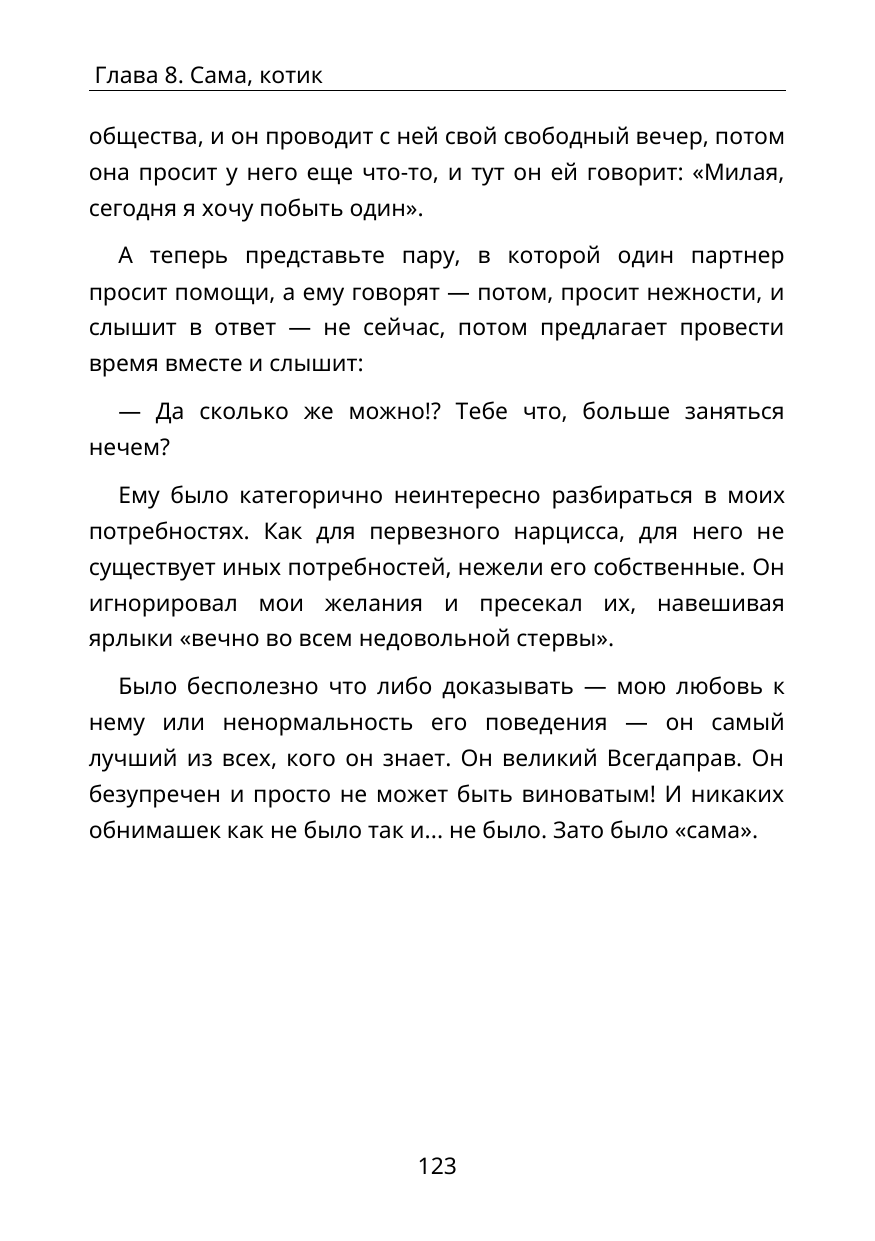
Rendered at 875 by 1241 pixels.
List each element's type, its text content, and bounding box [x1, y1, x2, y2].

text — Да сколько же можно!? Тебе что, больше заняться нечем? [88, 395, 786, 462]
text А теперь представьте пару, в которой один партнер просит помощи, а ему говорят — потом, просит нежности, и слышит в ответ — не сейчас, потом предлагает провести время вместе и слышит: [88, 239, 786, 378]
text Ему было категорично неинтересно разбираться в моих потребностях. Как для первезного нарцисса, для него не существует иных потребностей, нежели его собственные. Он игнорировал мои желания и пресекал их, навешивая ярлыки «вечно во всем недовольной стервы». [88, 479, 786, 654]
text общества, и он проводит с ней свой свободный вечер, потом она просит у него еще что-то, и тут он ей говорит: «Милая, сегодня я хочу побыть один». [88, 120, 786, 223]
text Было бесполезно что либо доказывать — мою любовь к нему или ненормальность его поведения — он самый лучший из всех, кого он знает. Он великий Всегдаправ. Он безупречен и просто не может быть виноватым! И никаких обнимашек как не было так и... не было. Зато было «сама». [88, 670, 786, 845]
